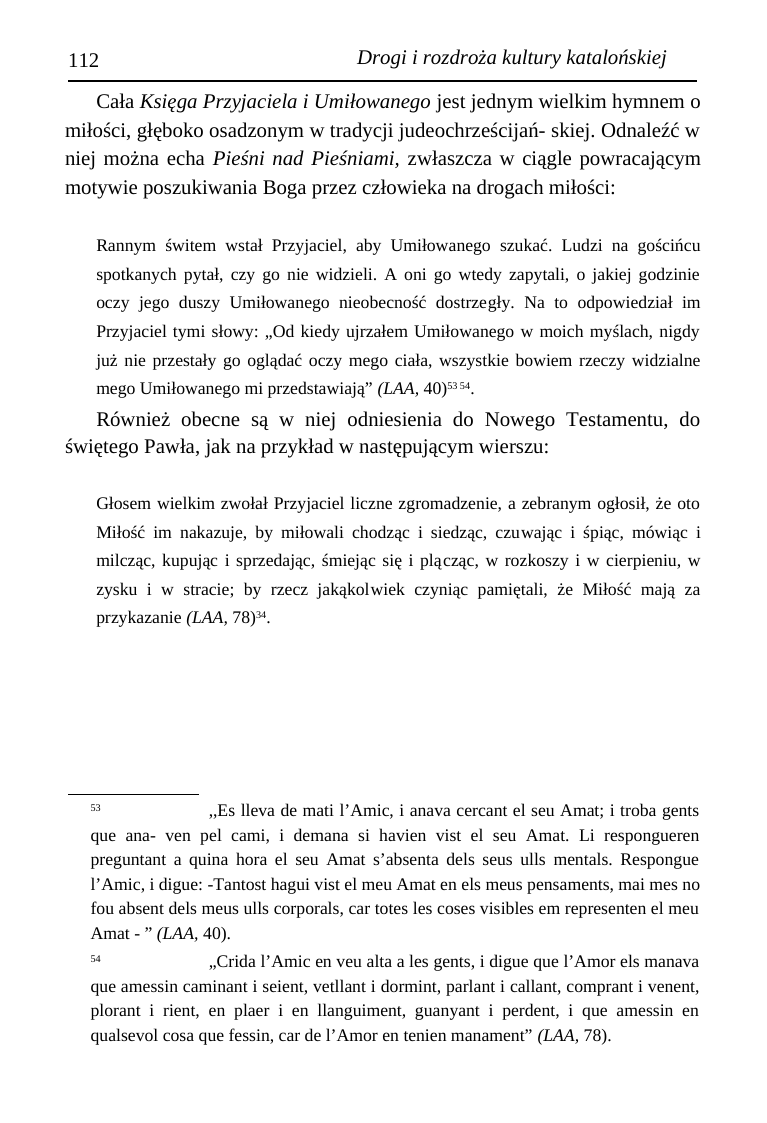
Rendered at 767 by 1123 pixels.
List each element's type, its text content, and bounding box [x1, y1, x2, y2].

text 112 [68, 48, 104, 72]
text Rannym świtem wstał Przyjaciel, aby Umiłowanego szukać. Ludzi na gościńcu spotkanych pytał, czy go nie widzieli. A oni go wtedy zapytali, o jakiej godzinie oczy jego duszy Umiłowanego nieobecność dostrze­gły. Na to odpowiedział im Przyjaciel tymi słowy: „Od kiedy ujrzałem Umiłowanego w moich myślach, nigdy już nie przestały go oglądać oczy mego ciała, wszystkie bowiem rzeczy widzialne mego Umiłowanego mi przedstawiają” (LAA, 40)53 54. [96, 235, 701, 398]
text Drogi i rozdroża kultury katalońskiej [357, 45, 701, 69]
text 54 „Crida l’Amic en veu alta a les gents, i digue que l’Amor els manava que amessin caminant i seient, vetllant i dormint, parlant i callant, comprant i venent, plorant i rient, en plaer i en llanguiment, guanyant i perdent, i que amessin en qualsevol cosa que fessin, car de l’Amor en tenien manament” (LAA, 78). [90, 951, 701, 1045]
text Cała Księga Przyjaciela i Umiłowanego jest jednym wielkim hymnem o miłości, głęboko osadzonym w tradycji judeochrześcijań- skiej. Odnaleźć w niej można echa Pieśni nad Pieśniami, zwłaszcza w ciągle powracającym motywie poszukiwania Boga przez człowieka na drogach miłości: [65, 89, 701, 199]
text 53 ,,Es lleva de mati l’Amic, i anava cercant el seu Amat; i troba gents que ana- ven pel cami, i demana si havien vist el seu Amat. Li respongueren preguntant a quina hora el seu Amat s’absenta dels seus ulls mentals. Respongue l’Amic, i digue: -Tantost hagui vist el meu Amat en els meus pensaments, mai mes no fou absent dels meus ulls corporals, car totes les coses visibles em representen el meu Amat - ” (LAA, 40). [90, 800, 701, 943]
text Głosem wielkim zwołał Przyjaciel liczne zgromadzenie, a zebranym ogłosił, że oto Miłość im nakazuje, by miłowali chodząc i siedząc, czu­wając i śpiąc, mówiąc i milcząc, kupując i sprzedając, śmiejąc się i plą­cząc, w rozkoszy i w cierpieniu, w zysku i w stracie; by rzecz jakąkol­wiek czyniąc pamiętali, że Miłość mają za przykazanie (LAA, 78)34. [96, 493, 701, 627]
text Również obecne są w niej odniesienia do Nowego Testamentu, do świętego Pawła, jak na przykład w następującym wierszu: [65, 407, 701, 458]
